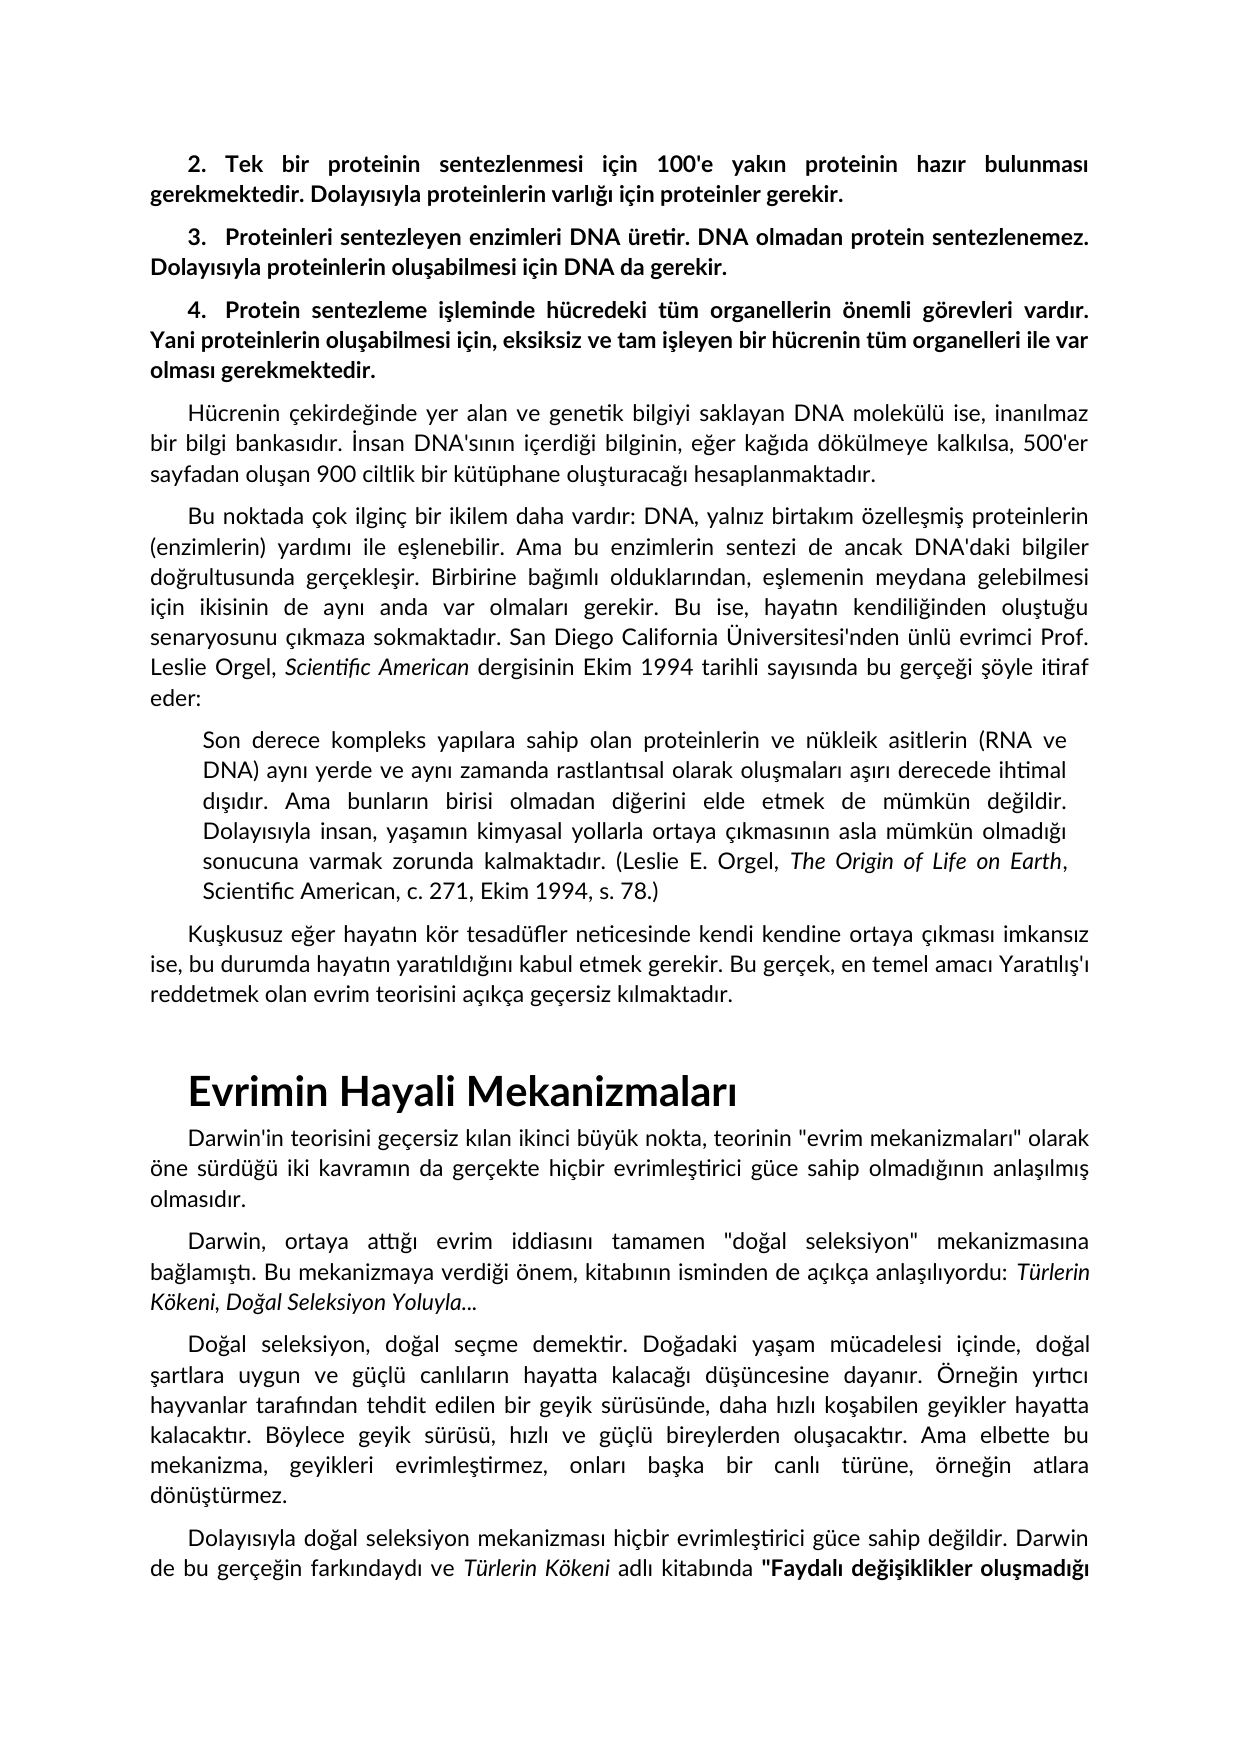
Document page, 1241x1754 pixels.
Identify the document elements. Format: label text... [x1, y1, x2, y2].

text Hücrenin çekirdeğinde yer alan ve genetik bilgiyi saklayan DNA molekülü ise, inanılmaz bir bilgi bankasıdır. İnsan DNA'sının içerdiği bilginin, eğer kağıda dökülmeye kalkılsa, 500'er sayfadan oluşan 900 ciltlik bir kütüphane oluşturacağı hesaplanmaktadır. [150, 399, 1090, 487]
text 2. Tek bir proteinin sentezlenmesi için 100'e yakın proteinin hazır bulunması gerekmektedir. Dolayısıyla proteinlerin varlığı için proteinler gerekir. [150, 150, 1090, 208]
text Dolayısıyla doğal seleksiyon mekanizması hiçbir evrimleştirici güce sahip değildir. Darwin de bu gerçeğin farkındaydı ve Türlerin Kökeni adlı kitabında "Faydalı değişiklikler oluşmadığı [150, 1524, 1090, 1582]
text Kuşkusuz eğer hayatın kör tesadüfler neticesinde kendi kendine ortaya çıkması imkansız ise, bu durumda hayatın yaratıldığını kabul etmek gerekir. Bu gerçek, en temel amacı Yaratılış'ı reddetmek olan evrim teorisini açıkça geçersiz kılmaktadır. [150, 920, 1090, 1008]
subtitle Evrimin Hayali Mekanizmaları [187, 1066, 1090, 1116]
text Darwin, ortaya attığı evrim iddiasını tamamen "doğal seleksiyon" mekanizmasına bağlamıştı. Bu mekanizmaya verdiği önem, kitabının isminden de açıkça anlaşılıyordu: Türlerin Kökeni, Doğal Seleksiyon Yoluyla... [150, 1227, 1090, 1315]
text Son derece kompleks yapılara sahip olan proteinlerin ve nükleik asitlerin (RNA ve DNA) aynı yerde ve aynı zamanda rastlantısal olarak oluşmaları aşırı derecede ihtimal dışıdır. Ama bunların birisi olmadan diğerini elde etmek de mümkün değildir. Dolayısıyla insan, yaşamın kimyasal yollarla ortaya çıkmasının asla mümkün olmadığı sonucuna varmak zorunda kalmaktadır. (Leslie E. Orgel, The Origin of Life on Earth, Scientific American, c. 271, Ekim 1994, s. 78.) [202, 726, 1068, 904]
text 3. Proteinleri sentezleyen enzimleri DNA üretir. DNA olmadan protein sentezlenemez. Dolayısıyla proteinlerin oluşabilmesi için DNA da gerekir. [150, 223, 1090, 281]
text Bu noktada çok ilginç bir ikilem daha vardır: DNA, yalnız birtakım özelleşmiş proteinlerin (enzimlerin) yardımı ile eşlenebilir. Ama bu enzimlerin sentezi de ancak DNA'daki bilgiler doğrultusunda gerçekleşir. Birbirine bağımlı olduklarından, eşlemenin meydana gelebilmesi için ikisinin de aynı anda var olmaları gerekir. Bu ise, hayatın kendiliğinden oluştuğu senaryosunu çıkmaza sokmaktadır. San Diego California Üniversitesi'nden ünlü evrimci Prof. Leslie Orgel, Scientific American dergisinin Ekim 1994 tarihli sayısında bu gerçeği şöyle itiraf eder: [150, 502, 1090, 711]
text Darwin'in teorisini geçersiz kılan ikinci büyük nokta, teorinin "evrim mekanizmaları" olarak öne sürdüğü iki kavramın da gerçekte hiçbir evrimleştirici güce sahip olmadığının anlaşılmış olmasıdır. [150, 1124, 1090, 1212]
text 4. Protein sentezleme işleminde hücredeki tüm organellerin önemli görevleri vardır. Yani proteinlerin oluşabilmesi için, eksiksiz ve tam işleyen bir hücrenin tüm organelleri ile var olması gerekmektedir. [150, 296, 1090, 384]
text Doğal seleksiyon, doğal seçme demektir. Doğadaki yaşam mücadelesi içinde, doğal şartlara uygun ve güçlü canlıların hayatta kalacağı düşüncesine dayanır. Örneğin yırtıcı hayvanlar tarafından tehdit edilen bir geyik sürüsünde, daha hızlı koşabilen geyikler hayatta kalacaktır. Böylece geyik sürüsü, hızlı ve güçlü bireylerden oluşacaktır. Ama elbette bu mekanizma, geyikleri evrimleştirmez, onları başka bir canlı türüne, örneğin atlara dönüştürmez. [150, 1330, 1090, 1509]
